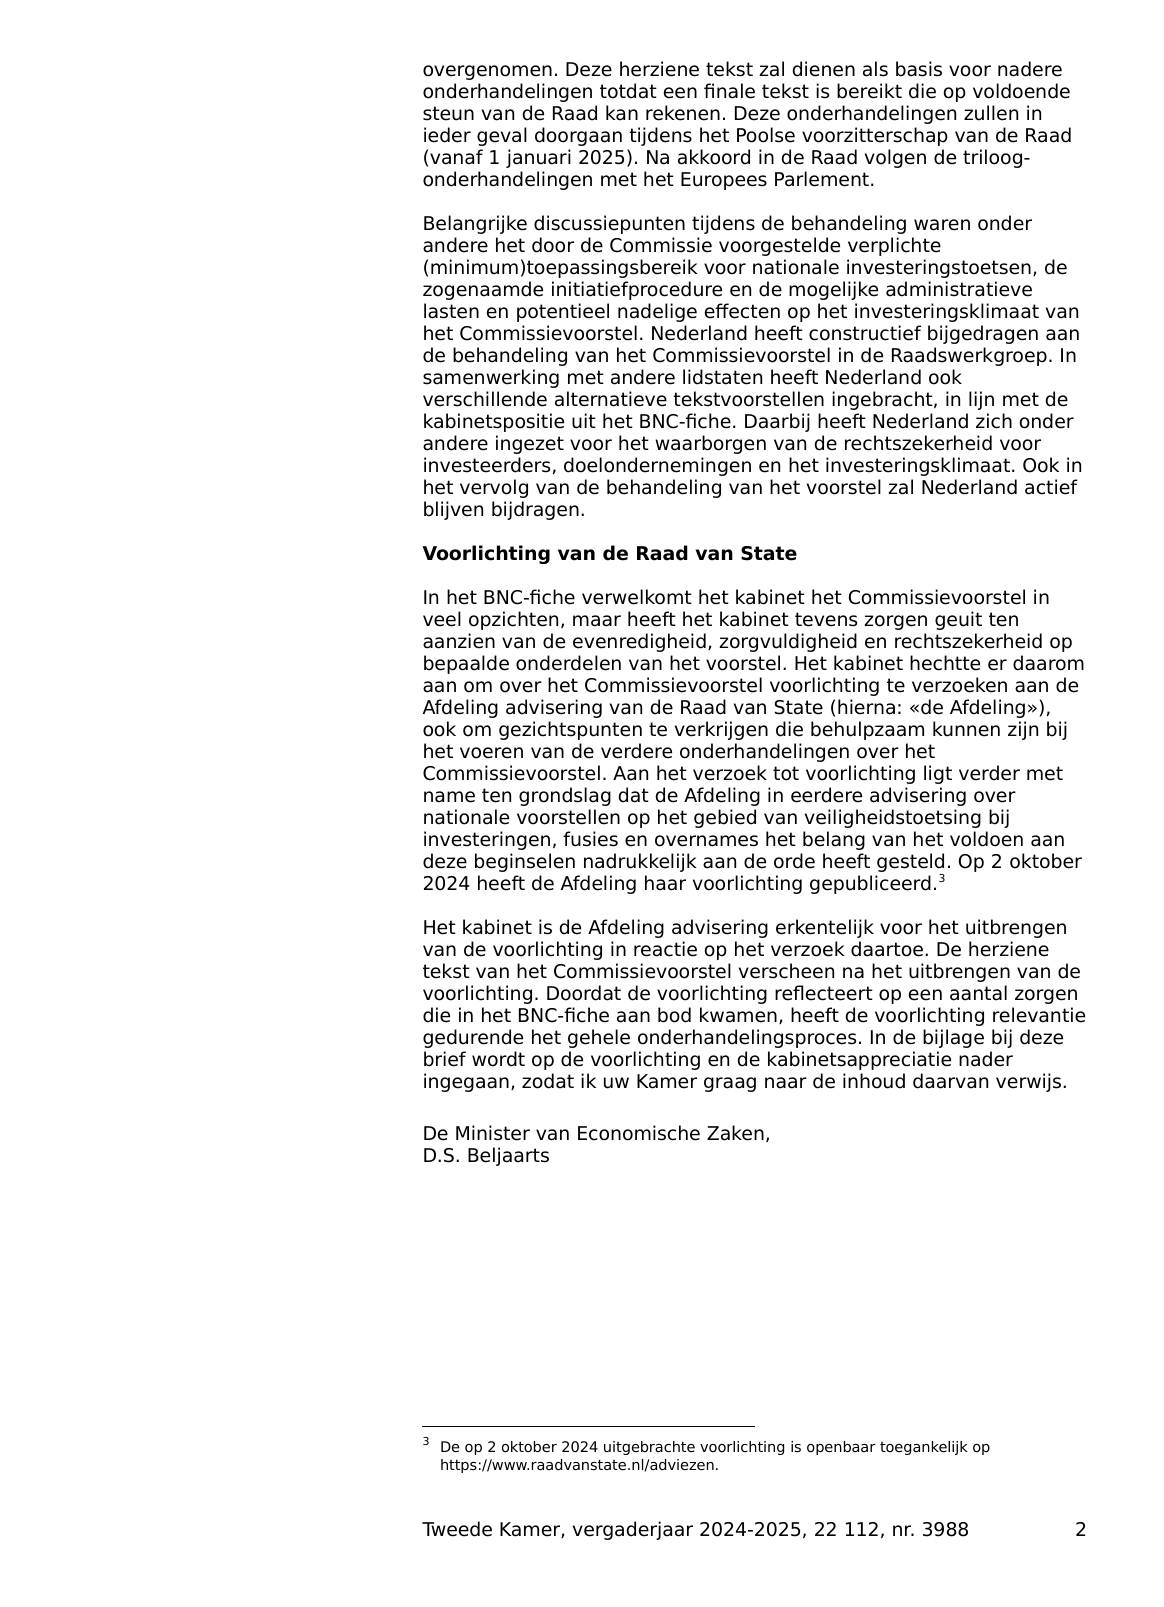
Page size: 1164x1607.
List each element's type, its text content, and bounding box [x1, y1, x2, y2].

text Belangrijke discussiepunten tijdens de behandeling waren onder andere het door de Commissie voorgestelde verplichte (minimum)toepassingsbereik voor nationale investeringstoetsen, de zogenaamde initiatiefprocedure en de mogelijke administratieve lasten en potentieel nadelige effecten op het investeringsklimaat van het Commissievoorstel. Nederland heeft constructief bijgedragen aan de behandeling van het Commissievoorstel in de Raadswerkgroep. In samenwerking met andere lidstaten heeft Nederland ook verschillende alternatieve tekstvoorstellen ingebracht, in lijn met de kabinetspositie uit het BNC-fiche. Daarbij heeft Nederland zich onder andere ingezet voor het waarborgen van de rechtszekerheid voor investeerders, doelondernemingen en het investeringsklimaat. Ook in het vervolg van de behandeling van het voorstel zal Nederland actief blijven bijdragen. [422, 213, 1087, 521]
text De Minister van Economische Zaken, D.S. Beljaarts [422, 1123, 1087, 1167]
text In het BNC-fiche verwelkomt het kabinet het Commissievoorstel in veel opzichten, maar heeft het kabinet tevens zorgen geuit ten aanzien van de evenredigheid, zorgvuldigheid en rechtszekerheid op bepaalde onderdelen van het voorstel. Het kabinet hechtte er daarom aan om over het Commissievoorstel voorlichting te verzoeken aan de Afdeling advisering van de Raad van State (hierna: «de Afdeling»), ook om gezichtspunten te verkrijgen die behulpzaam kunnen zijn bij het voeren van de verdere onderhandelingen over het Commissievoorstel. Aan het verzoek tot voorlichting ligt verder met name ten grondslag dat de Afdeling in eerdere advisering over nationale voorstellen op het gebied van veiligheidstoetsing bij investeringen, fusies en overnames het belang van het voldoen aan deze beginselen nadrukkelijk aan de orde heeft gesteld. Op 2 oktober 2024 heeft de Afdeling haar voorlichting gepubliceerd. [422, 587, 1087, 895]
text overgenomen. Deze herziene tekst zal dienen als basis voor nadere onderhandelingen totdat een finale tekst is bereikt die op voldoende steun van de Raad kan rekenen. Deze onderhandelingen zullen in ieder geval doorgaan tijdens het Poolse voorzitterschap van de Raad (vanaf 1 januari 2025). Na akkoord in de Raad volgen de triloog-onderhandelingen met het Europees Parlement. [422, 59, 1087, 191]
text De op 2 oktober 2024 uitgebrachte voorlichting is openbaar toegankelijk op https://www.raadvanstate.nl/adviezen. [422, 1435, 1087, 1474]
subtitle Voorlichting van de Raad van State [422, 543, 1087, 565]
text Het kabinet is de Afdeling advisering erkentelijk voor het uitbrengen van de voorlichting in reactie op het verzoek daartoe. De herziene tekst van het Commissievoorstel verscheen na het uitbrengen van de voorlichting. Doordat de voorlichting reflecteert op een aantal zorgen die in het BNC-fiche aan bod kwamen, heeft de voorlichting relevantie gedurende het gehele onderhandelingsproces. In de bijlage bij deze brief wordt op de voorlichting en de kabinetsappreciatie nader ingegaan, zodat ik uw Kamer graag naar de inhoud daarvan verwijs. [422, 917, 1087, 1093]
